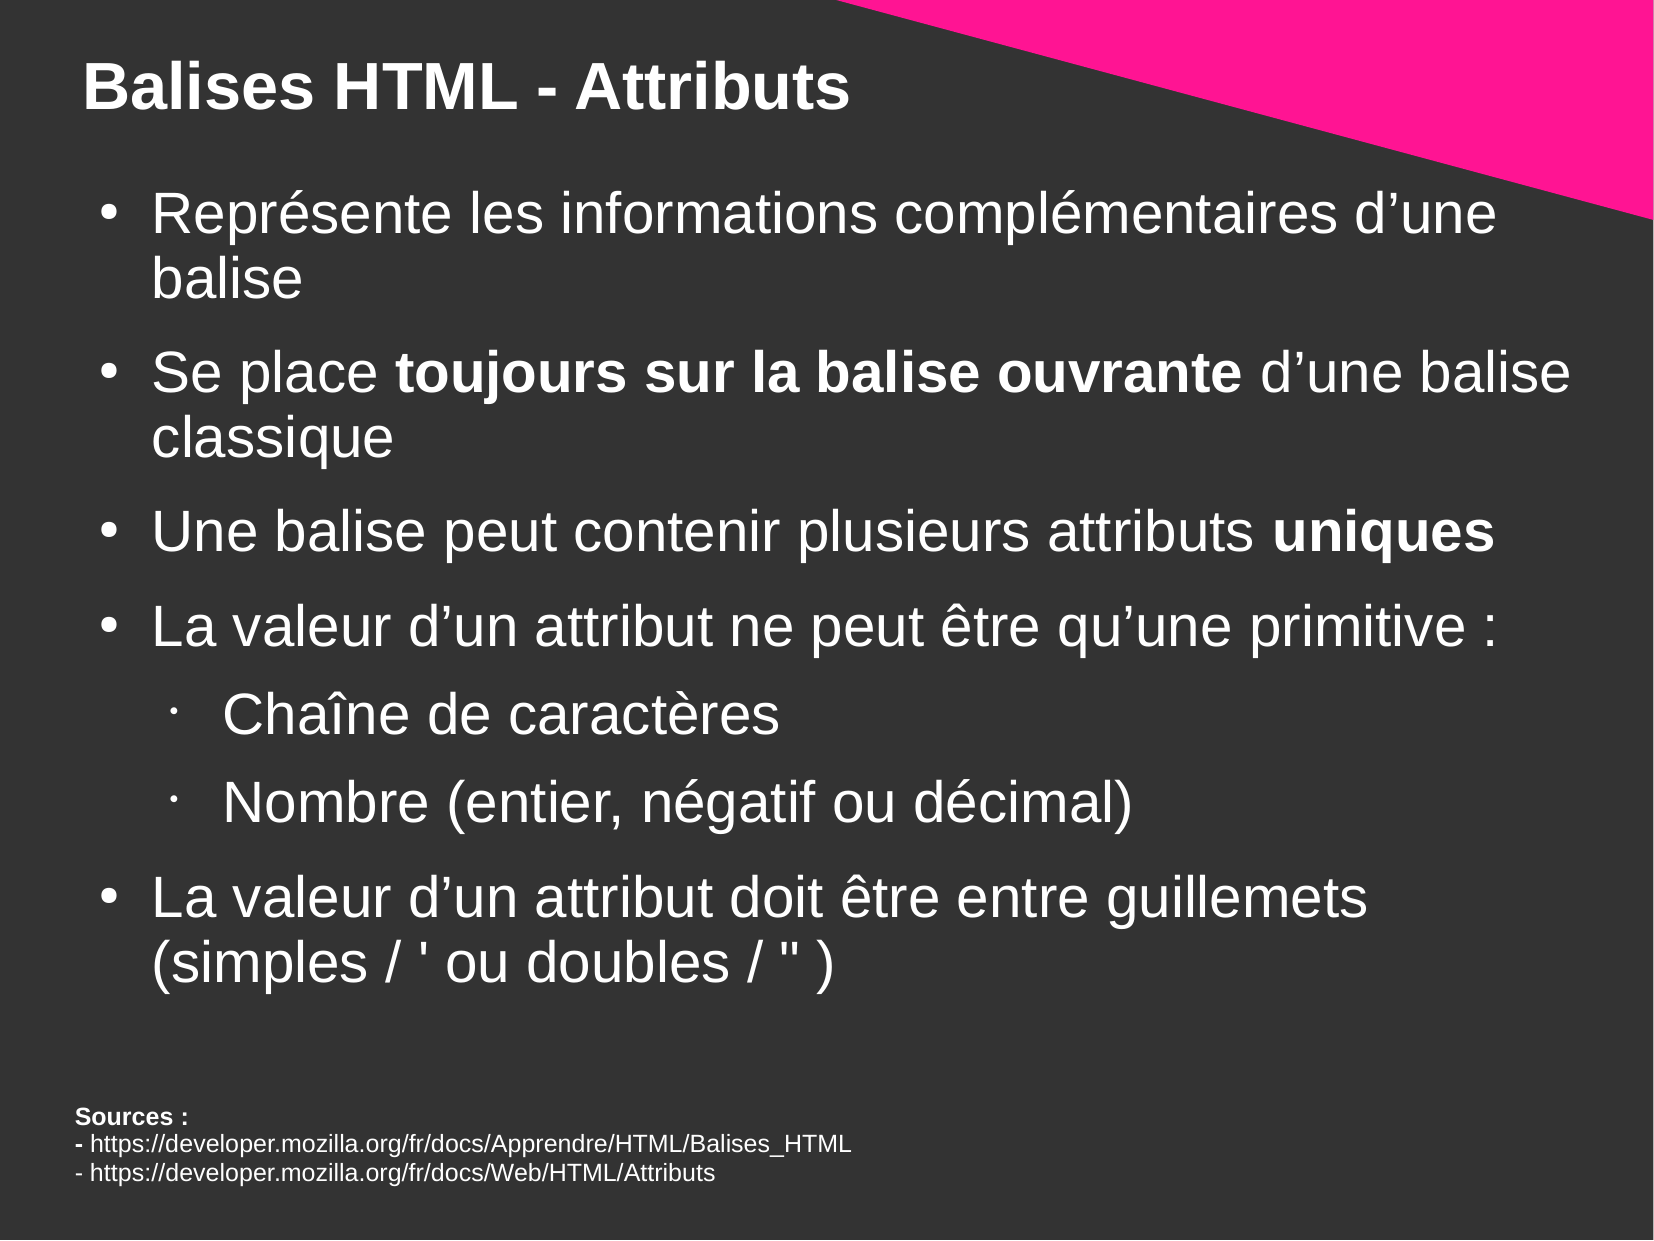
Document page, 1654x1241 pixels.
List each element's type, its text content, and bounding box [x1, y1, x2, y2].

text_box Sources : - https://developer.mozilla.org/fr/docs/Apprendre/HTML/Balises_HTML - https://developer.mozilla.org/fr/docs/Web/HTML/Attributs [59, 1094, 1546, 1227]
list Représente les informations complémentaires d’une balise Se place toujours sur la balise ouvrante d’une balise classique Une balise peut contenir plusieurs attributs uniques La valeur d’un attribut ne peut être qu’une primitive : Chaîne de caractères Nombre (entier, négatif ou décimal) La valeur d’un attribut doit être entre guillemets (simples / ' ou doubles / " ) [80, 180, 1605, 1050]
title Balises HTML - Attributs [82, 49, 1571, 152]
text_box [836, 0, 1654, 221]
